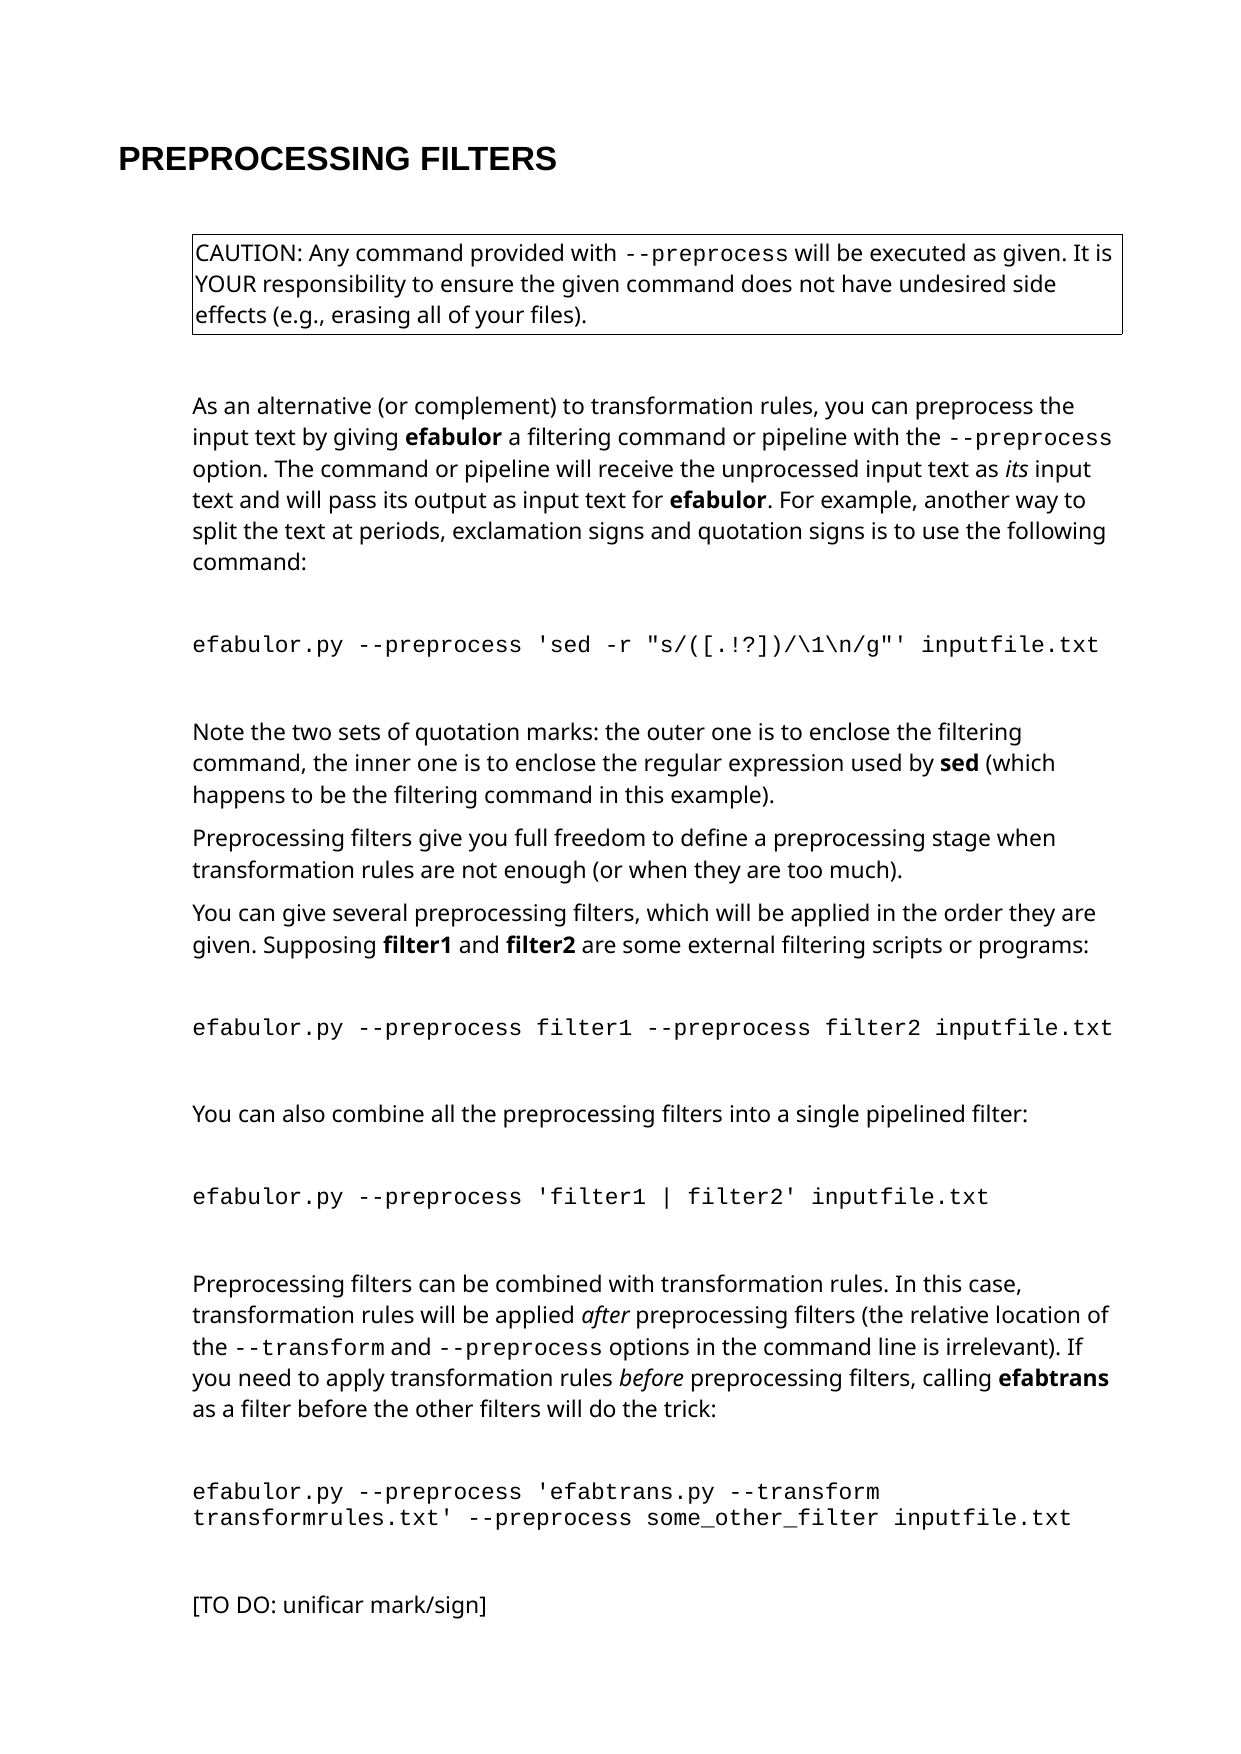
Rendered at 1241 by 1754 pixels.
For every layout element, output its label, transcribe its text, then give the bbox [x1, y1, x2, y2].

text You can give several preprocessing filters, which will be applied in the order they are given. Supposing filter1 and filter2 are some external filtering scripts or programs: [192, 897, 1122, 960]
text Preprocessing filters give you full freedom to define a preprocessing stage when transformation rules are not enough (or when they are too much). [192, 822, 1122, 885]
text You can also combine all the preprocessing filters into a single pipelined filter: [192, 1098, 1122, 1129]
text Preprocessing filters can be combined with transformation rules. In this case, transformation rules will be applied after preprocessing filters (the relative location of the ‑‑transform and ‑‑preprocess options in the command line is irrelevant). If you need to apply transformation rules before preprocessing filters, calling efabtrans as a filter before the other filters will do the trick: [192, 1268, 1122, 1424]
text As an alternative (or complement) to transformation rules, you can preprocess the input text by giving efabulor a filtering command or pipeline with the ‑‑preprocess option. The command or pipeline will receive the unprocessed input text as its input text and will pass its output as input text for efabulor. For example, another way to split the text at periods, exclamation signs and quotation signs is to use the following command: [192, 390, 1122, 578]
text efabulor.py ‑‑preprocess 'efabtrans.py ‑‑transform transformrules.txt' ‑‑preprocess some_other_filter inputfile.txt [192, 1481, 1122, 1532]
text efabulor.py ‑‑preprocess filter1 ‑‑preprocess filter2 inputfile.txt [192, 1016, 1122, 1042]
text CAUTION: Any command provided with ‑‑preprocess will be executed as given. It is YOUR responsibility to ensure the given command does not have undesired side effects (e.g., erasing all of your files). [193, 235, 1122, 334]
text [TO DO: unificar mark/sign] [192, 1589, 1122, 1620]
text Note the two sets of quotation marks: the outer one is to enclose the filtering command, the inner one is to enclose the regular expression used by sed (which happens to be the filtering command in this example). [192, 716, 1122, 810]
text efabulor.py ‑‑preprocess 'filter1 | filter2' inputfile.txt [192, 1186, 1122, 1212]
text efabulor.py ‑‑preprocess 'sed ‑r "s/([.!?])/\1\n/g"' inputfile.txt [192, 634, 1122, 660]
subtitle PREPROCESSING FILTERS [118, 139, 1122, 178]
